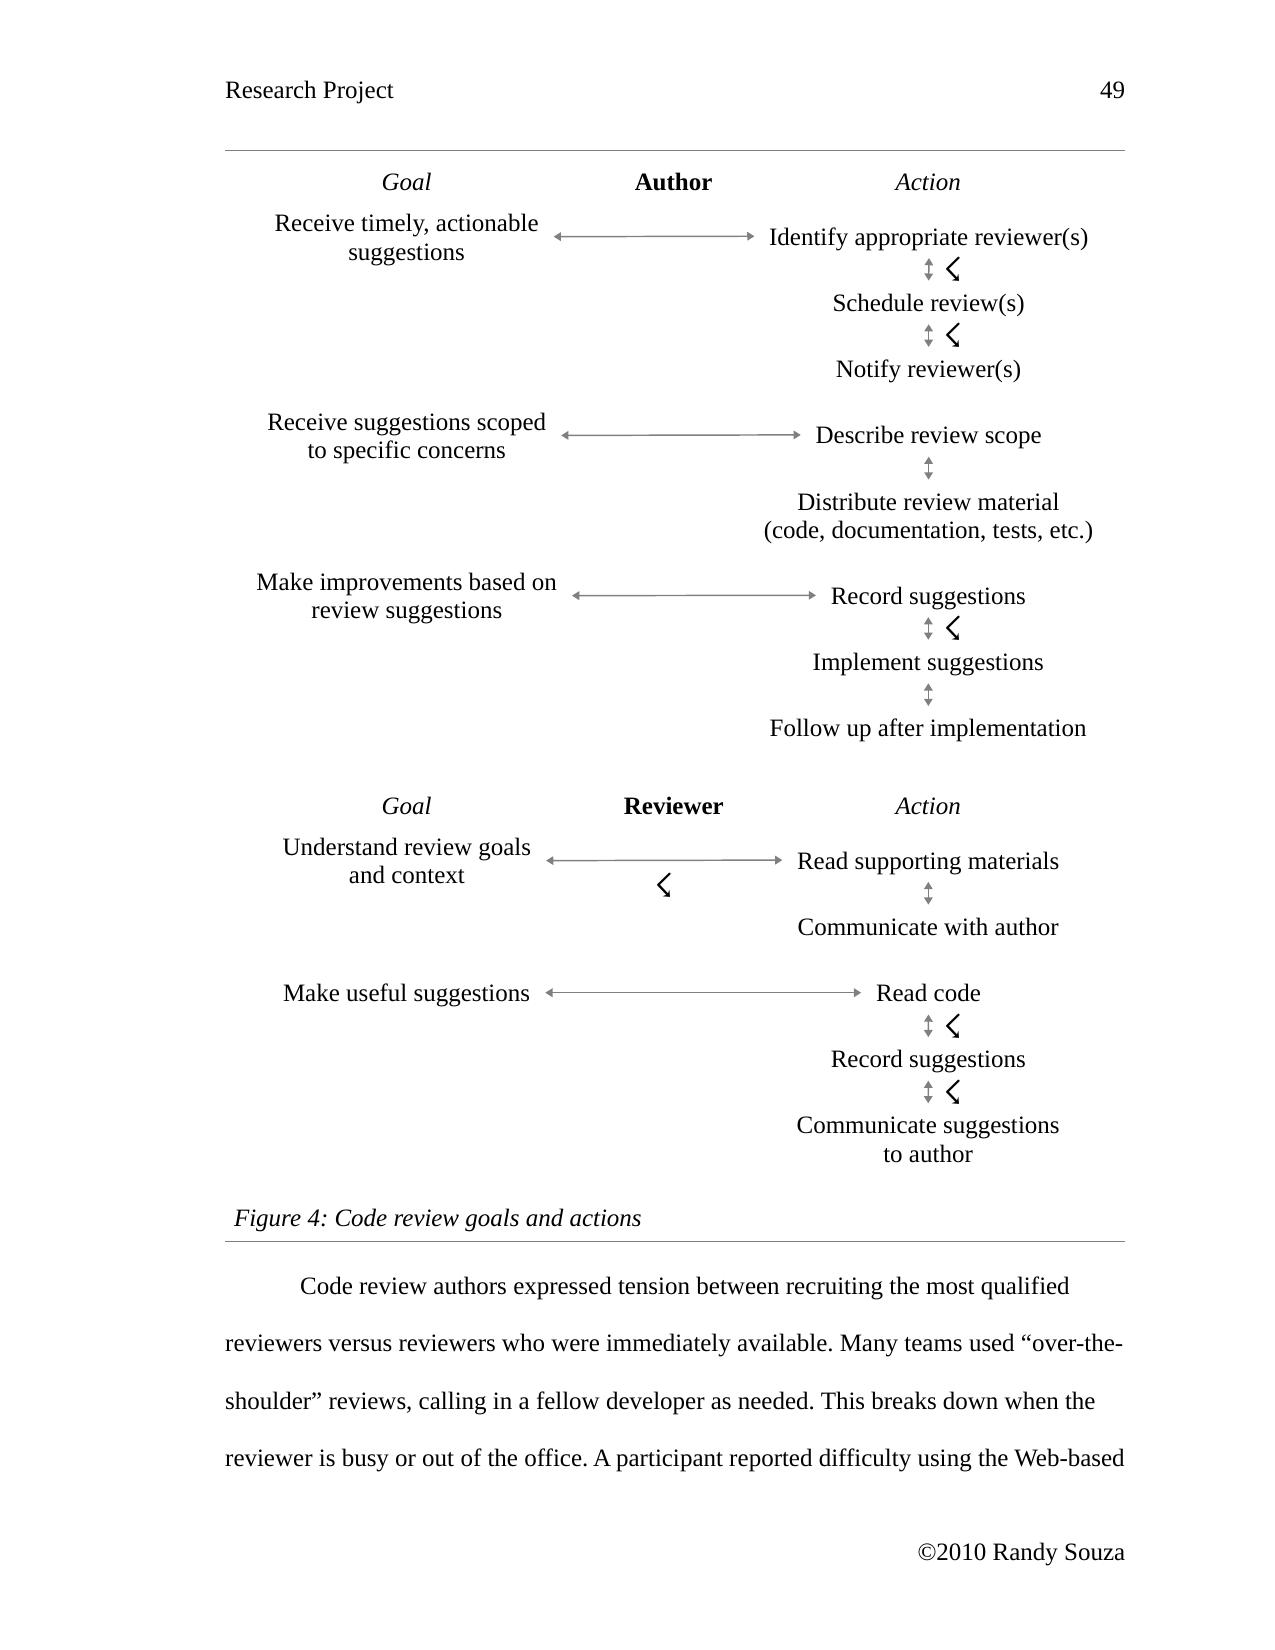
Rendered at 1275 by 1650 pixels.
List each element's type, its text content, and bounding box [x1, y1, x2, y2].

text Figure 4: Code review goals and actions [234, 1203, 1116, 1232]
text Code review authors expressed tension between recruiting the most qualified reviewers versus reviewers who were immediately available. Many teams used “over-the-shoulder” reviews, calling in a fellow developer as needed. This breaks down when the reviewer is busy or out of the office. A participant reported difficulty using the Web-based [225, 1242, 1125, 1472]
